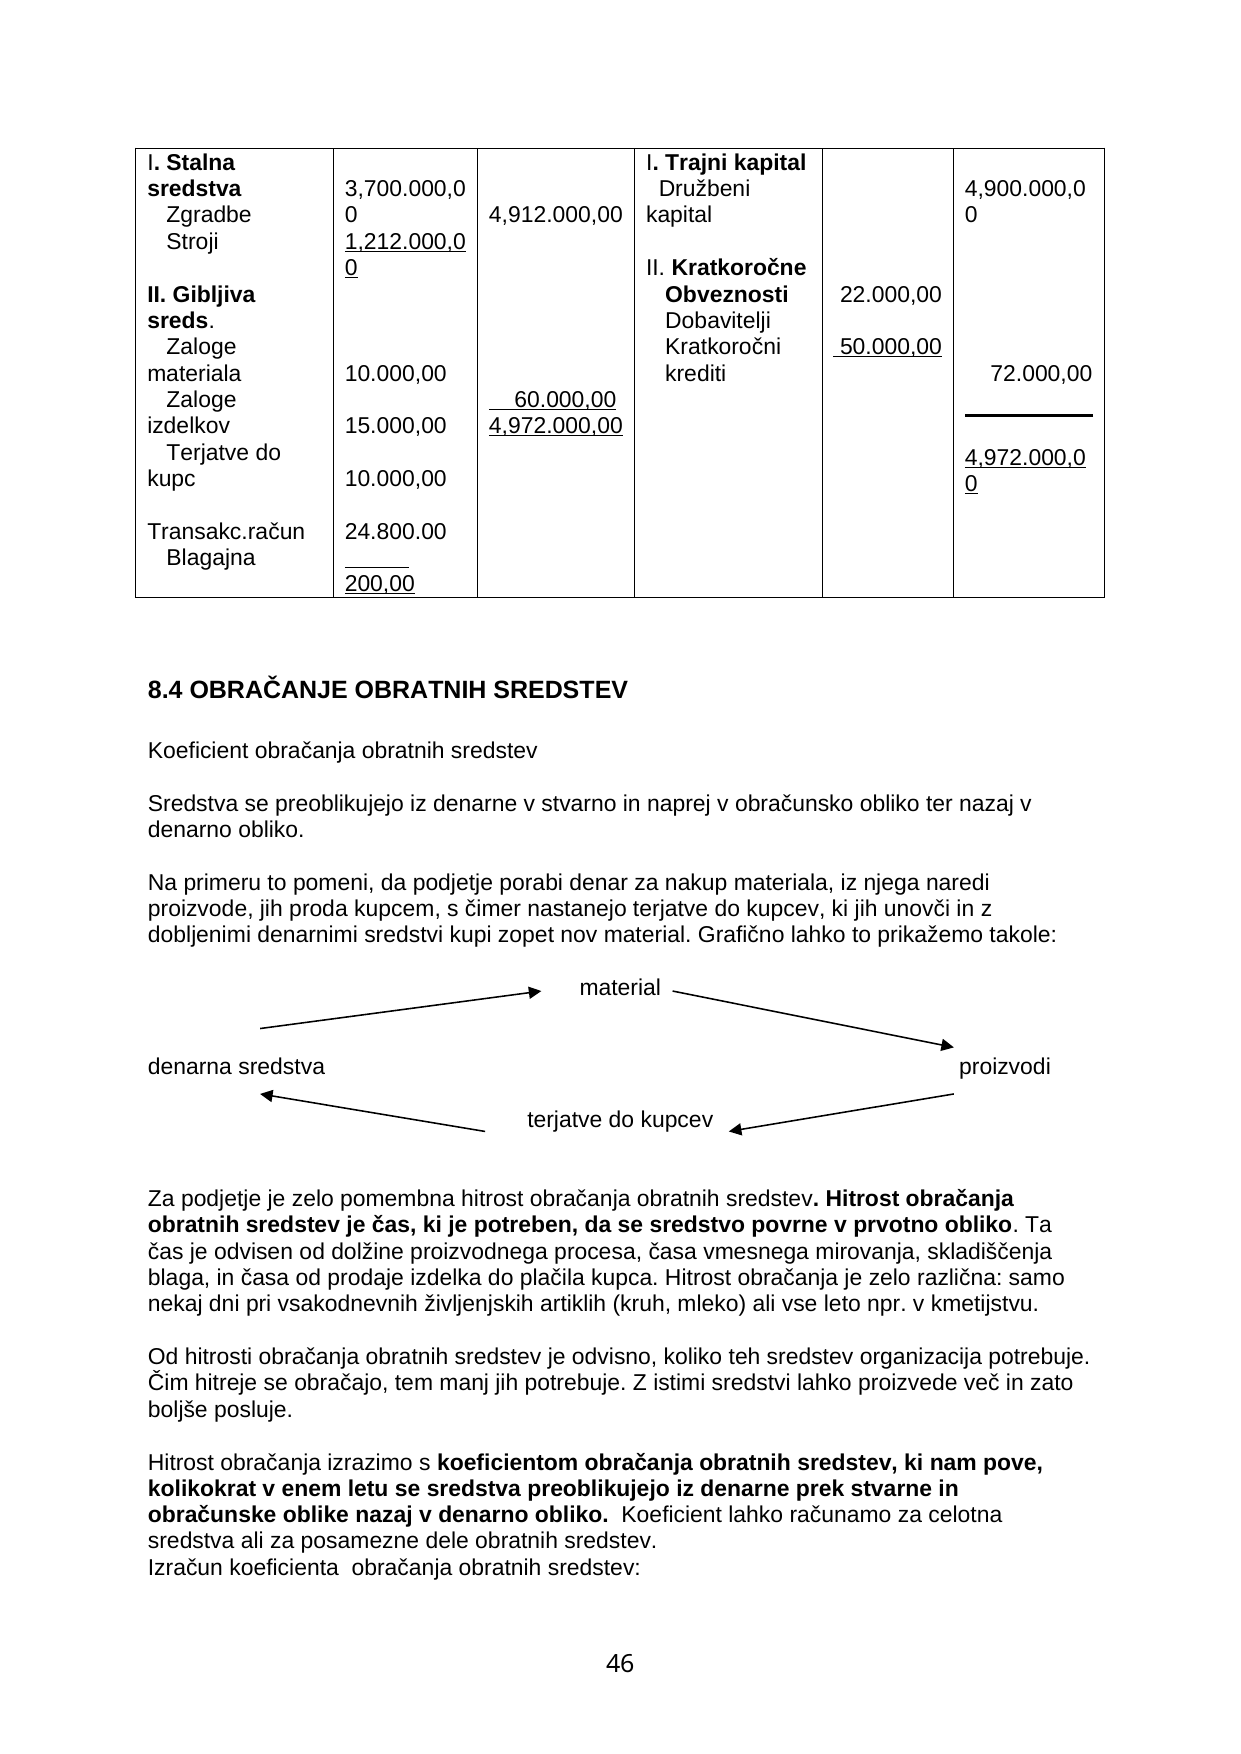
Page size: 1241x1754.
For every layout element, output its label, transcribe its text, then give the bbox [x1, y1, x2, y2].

table_cell I. Trajni kapital Družbeni kapital II. Kratkoročne Obveznosti Dobavitelji Kratkoročni krediti [635, 149, 822, 597]
text [742, 1106, 1093, 1132]
text Od hitrosti obračanja obratnih sredstev je odvisno, koliko teh sredstev organizacija potrebuje. Čim hitreje se obračajo, tem manj jih potrebuje. Z istimi sredstvi lahko proizvede več in zato boljše posluje. [148, 1343, 1093, 1422]
table_cell I. Stalna sredstva Zgradbe Stroji II. Gibljiva sreds. Zaloge materiala Zaloge izdelkov Terjatve do kupc Transakc.račun Blagajna [136, 149, 333, 597]
text Hitrost obračanja izrazimo s koeficientom obračanja obratnih sredstev, ki nam pove, kolikokrat v enem letu se sredstva preoblikujejo iz denarne prek stvarne in obračunske oblike nazaj v denarno obliko. Koeficient lahko računamo za celotna sredstva ali za posamezne dele obratnih sredstev. [148, 1448, 1093, 1554]
table_cell 3,700.000,00 1,212.000,00 10.000,00 15.000,00 10.000,00 24.800.00 200,00 [334, 149, 477, 597]
table_cell 4,912.000,00 60.000,00 4,972.000,00 [478, 149, 634, 597]
text denarna sredstva proizvodi [148, 1053, 1093, 1079]
table_cell 4,900.000,00 72.000,00 4,972.000,00 [954, 149, 1104, 597]
text Na primeru to pomeni, da podjetje porabi denar za nakup materiala, iz njega naredi proizvode, jih proda kupcem, s čimer nastanejo terjatve do kupcev, ki jih unovči in z dobljenimi denarnimi sredstvi kupi zopet nov material. Grafično lahko to prikažemo takole: [148, 869, 1093, 948]
text terjatve do kupcev [344, 1106, 870, 1132]
text Koeficient obračanja obratnih sredstev [148, 737, 1093, 763]
text material [148, 974, 1093, 1000]
text [148, 1106, 477, 1132]
text Za podjetje je zelo pomembna hitrost obračanja obratnih sredstev. Hitrost obračanja obratnih sredstev je čas, ki je potreben, da se sredstvo povrne v prvotno obliko. Ta čas je odvisen od dolžine proizvodnega procesa, časa vmesnega mirovanja, skladiščenja blaga, in časa od prodaje izdelka do plačila kupca. Hitrost obračanja je zelo različna: samo nekaj dni pri vsakodnevnih življenjskih artiklih (kruh, mleko) ali vse leto npr. v kmetijstvu. [148, 1185, 1093, 1317]
text Sredstva se preoblikujejo iz denarne v stvarno in naprej v obračunsko obliko ter nazaj v denarno obliko. [148, 789, 1093, 842]
table_cell 22.000,00 50.000,00 [823, 149, 953, 597]
text Izračun koeficienta obračanja obratnih sredstev: [148, 1554, 1093, 1580]
subtitle 8.4 OBRAČANJE OBRATNIH SREDSTEV [148, 676, 1093, 704]
